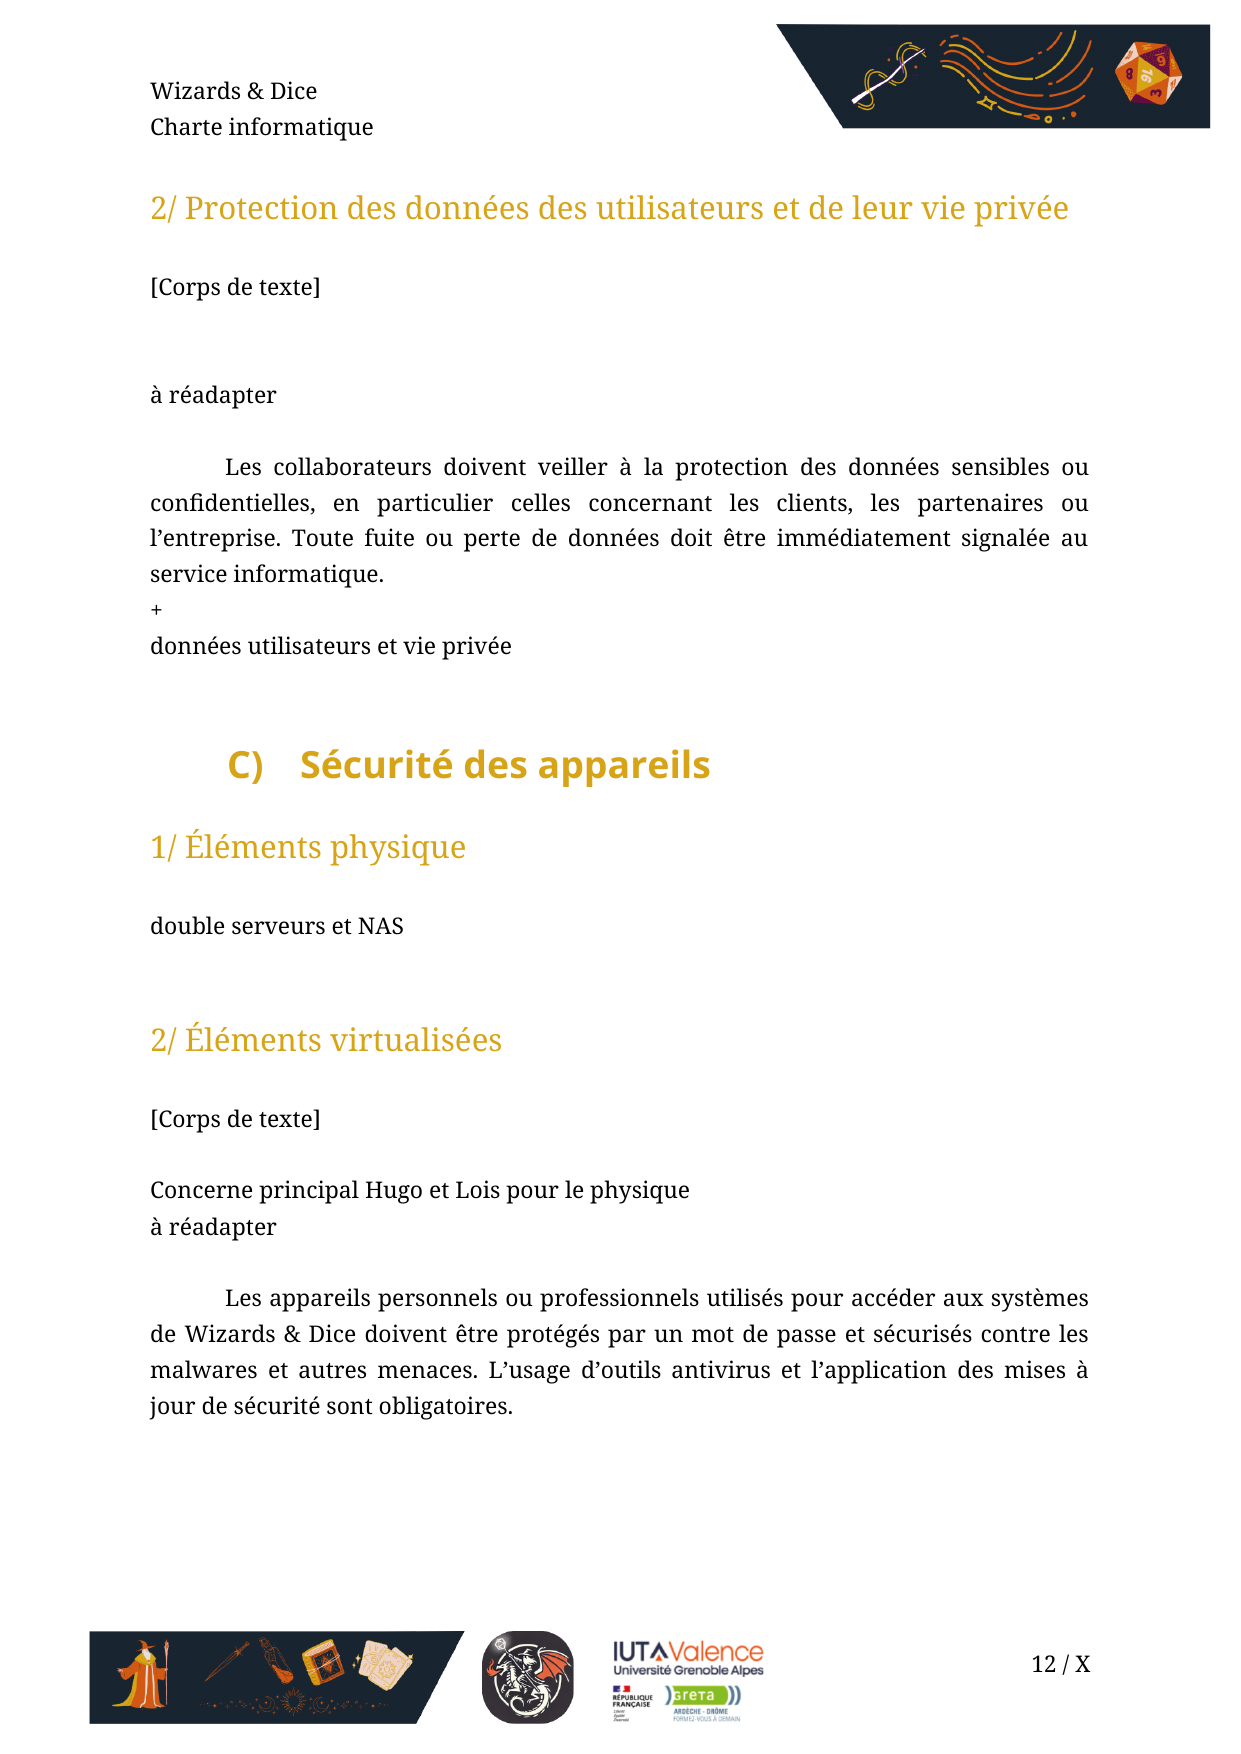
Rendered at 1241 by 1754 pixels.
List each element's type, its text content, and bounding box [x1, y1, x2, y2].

text Les collaborateurs doivent veiller à la protection des données sensibles ou confidentielles, en particulier celles concernant les clients, les partenaires ou l’entreprise. Toute fuite ou perte de données doit être immédiatement signalée au service informatique. [150, 451, 1090, 589]
picture [771, 21, 1218, 131]
text Concerne principal Hugo et Lois pour le physique [150, 1174, 1090, 1206]
text à réadapter [150, 1210, 1090, 1242]
text double serveurs et NAS [150, 910, 1090, 941]
text + [150, 594, 1090, 626]
subtitle Protection des données des utilisateurs et de leur vie privée [150, 186, 1090, 228]
picture [81, 1620, 788, 1733]
subtitle Éléments virtualisées [150, 1018, 1090, 1060]
text [Corps de texte] [150, 1103, 1090, 1134]
text données utilisateurs et vie privée [150, 630, 1090, 661]
subtitle Sécurité des appareils [227, 738, 1090, 789]
subtitle Éléments physique [150, 825, 1090, 868]
text Les appareils personnels ou professionnels utilisés pour accéder aux systèmes de Wizards & Dice doivent être protégés par un mot de passe et sécurisés contre les malwares et autres menaces. L’usage d’outils antivirus et l’application des mises à jour de sécurité sont obligatoires. [150, 1282, 1090, 1421]
text [Corps de texte] [150, 271, 1090, 302]
text à réadapter [150, 379, 1090, 410]
